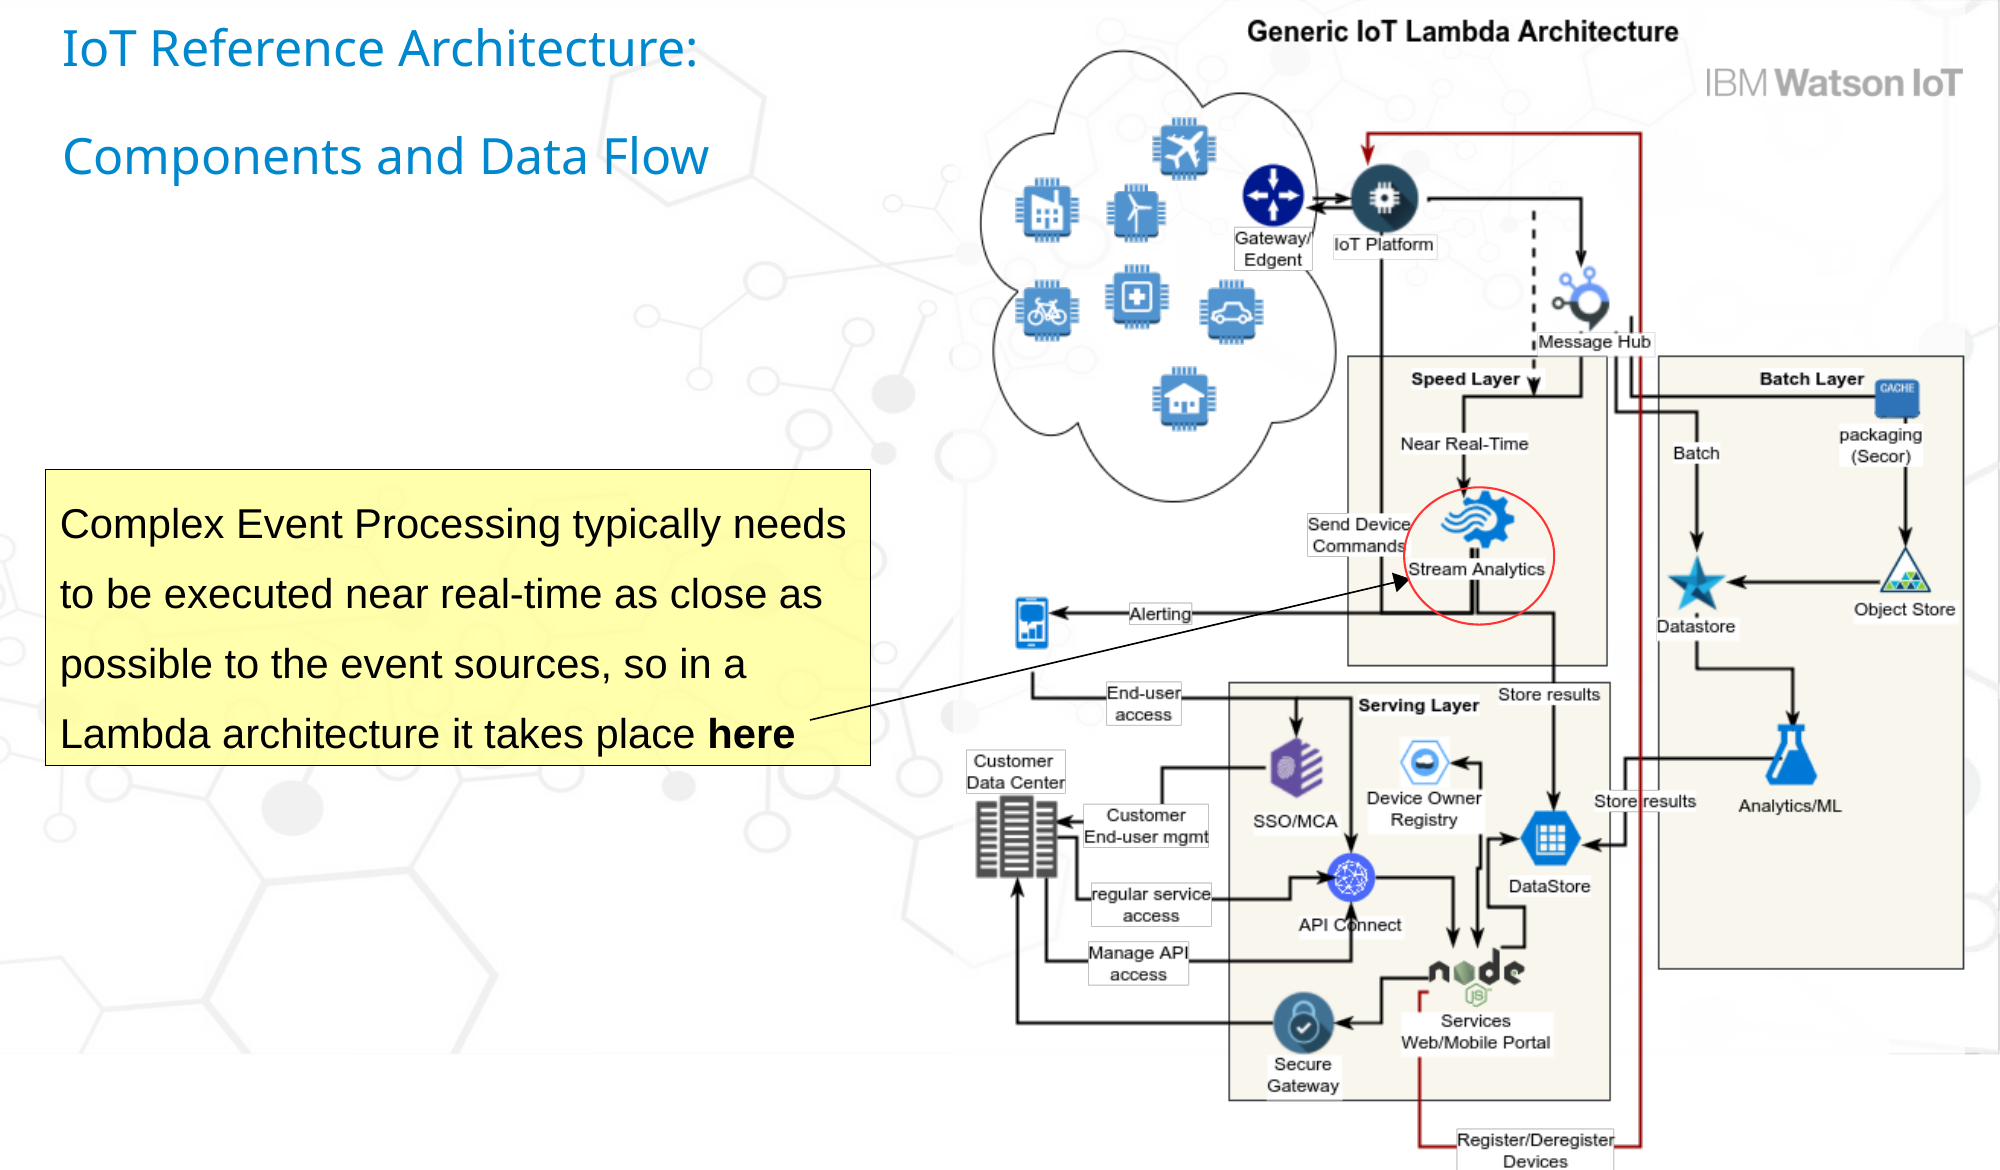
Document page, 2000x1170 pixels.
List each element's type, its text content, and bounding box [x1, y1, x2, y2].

picture [953, 0, 2000, 1170]
text_box Complex Event Processing typically needs to be executed near real-time as close as possible to the event sources, so in a Lambda architecture it takes place here [45, 469, 871, 766]
title IoT Reference Architecture: Components and Data Flow [47, 15, 856, 244]
picture [1406, 489, 1553, 623]
